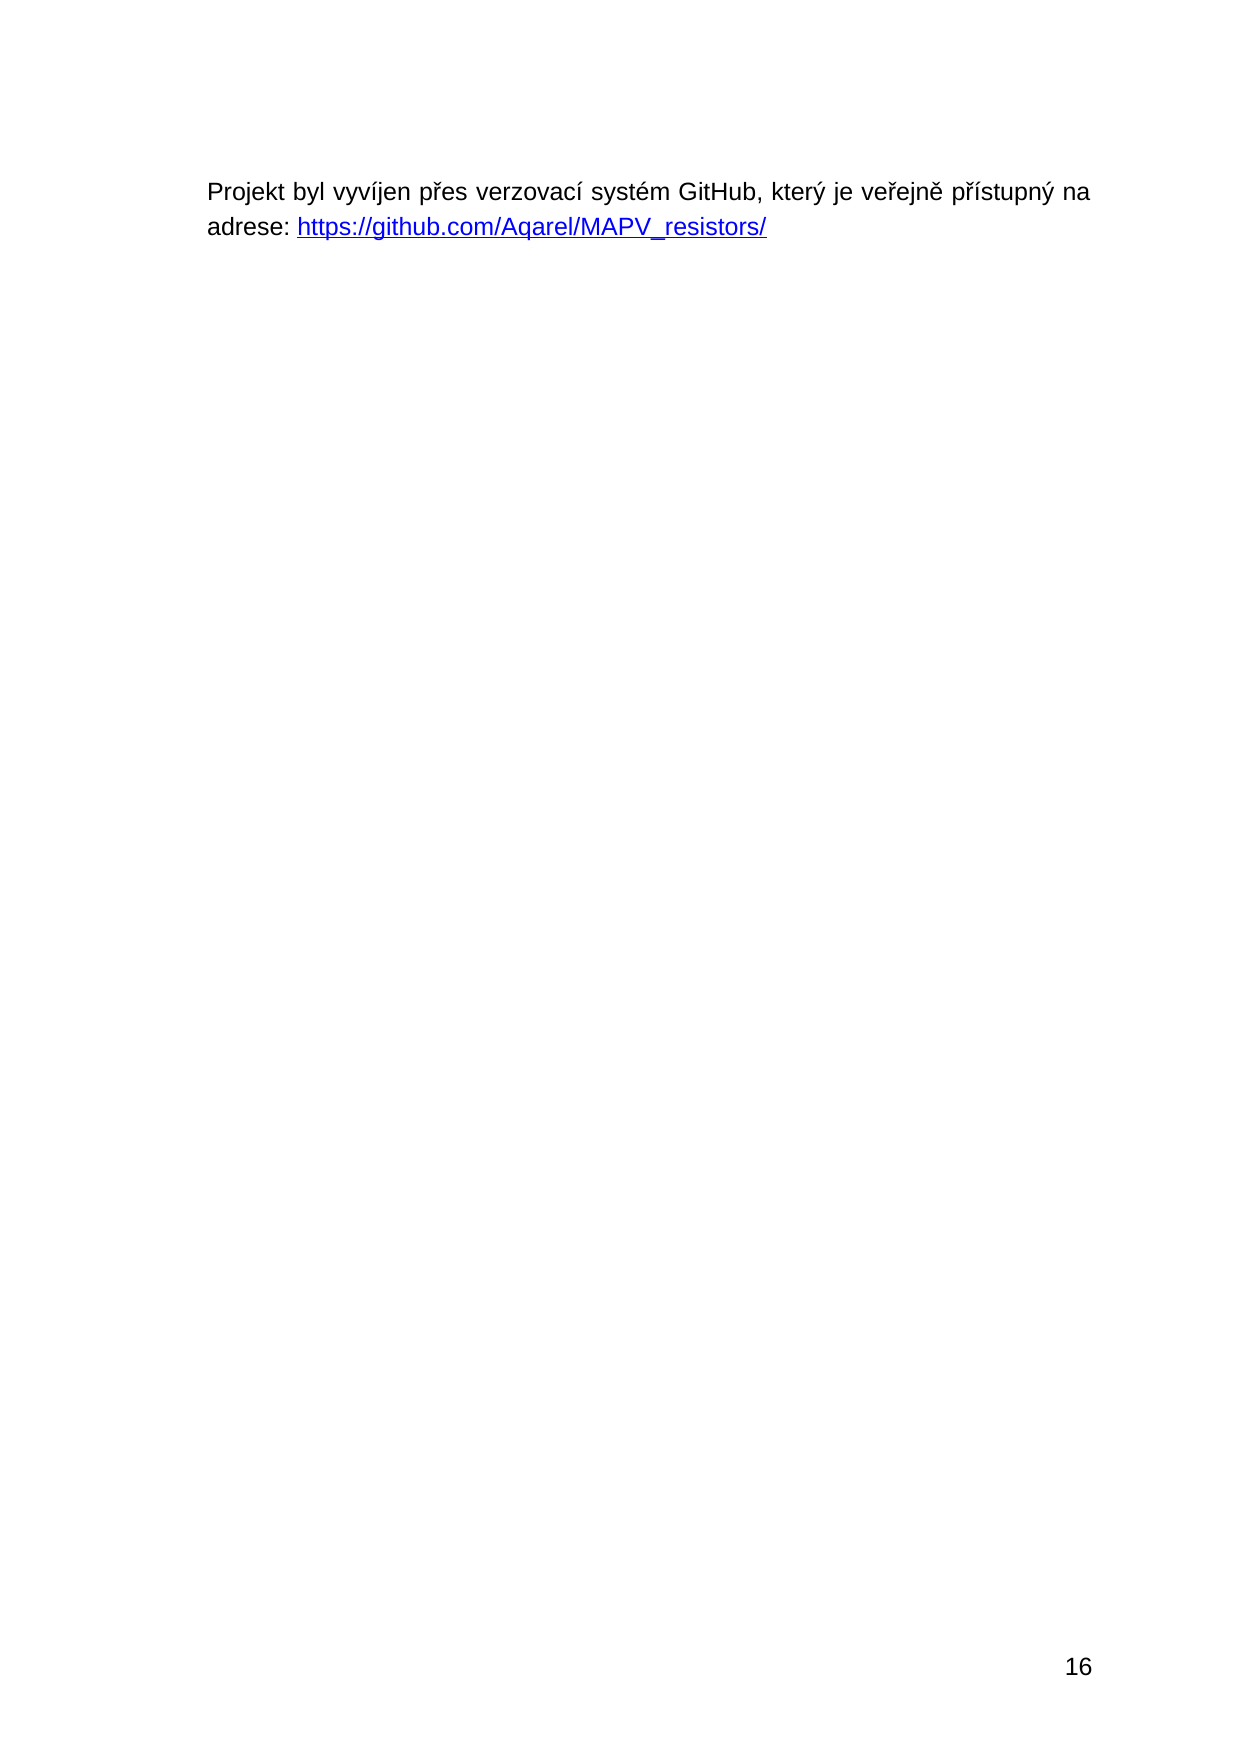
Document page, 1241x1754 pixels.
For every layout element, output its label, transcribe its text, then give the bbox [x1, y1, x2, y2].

text Projekt byl vyvíjen přes verzovací systém GitHub, který je veřejně přístupný na adrese: https://github.com/Aqarel/MAPV_resistors/ [207, 177, 1092, 240]
